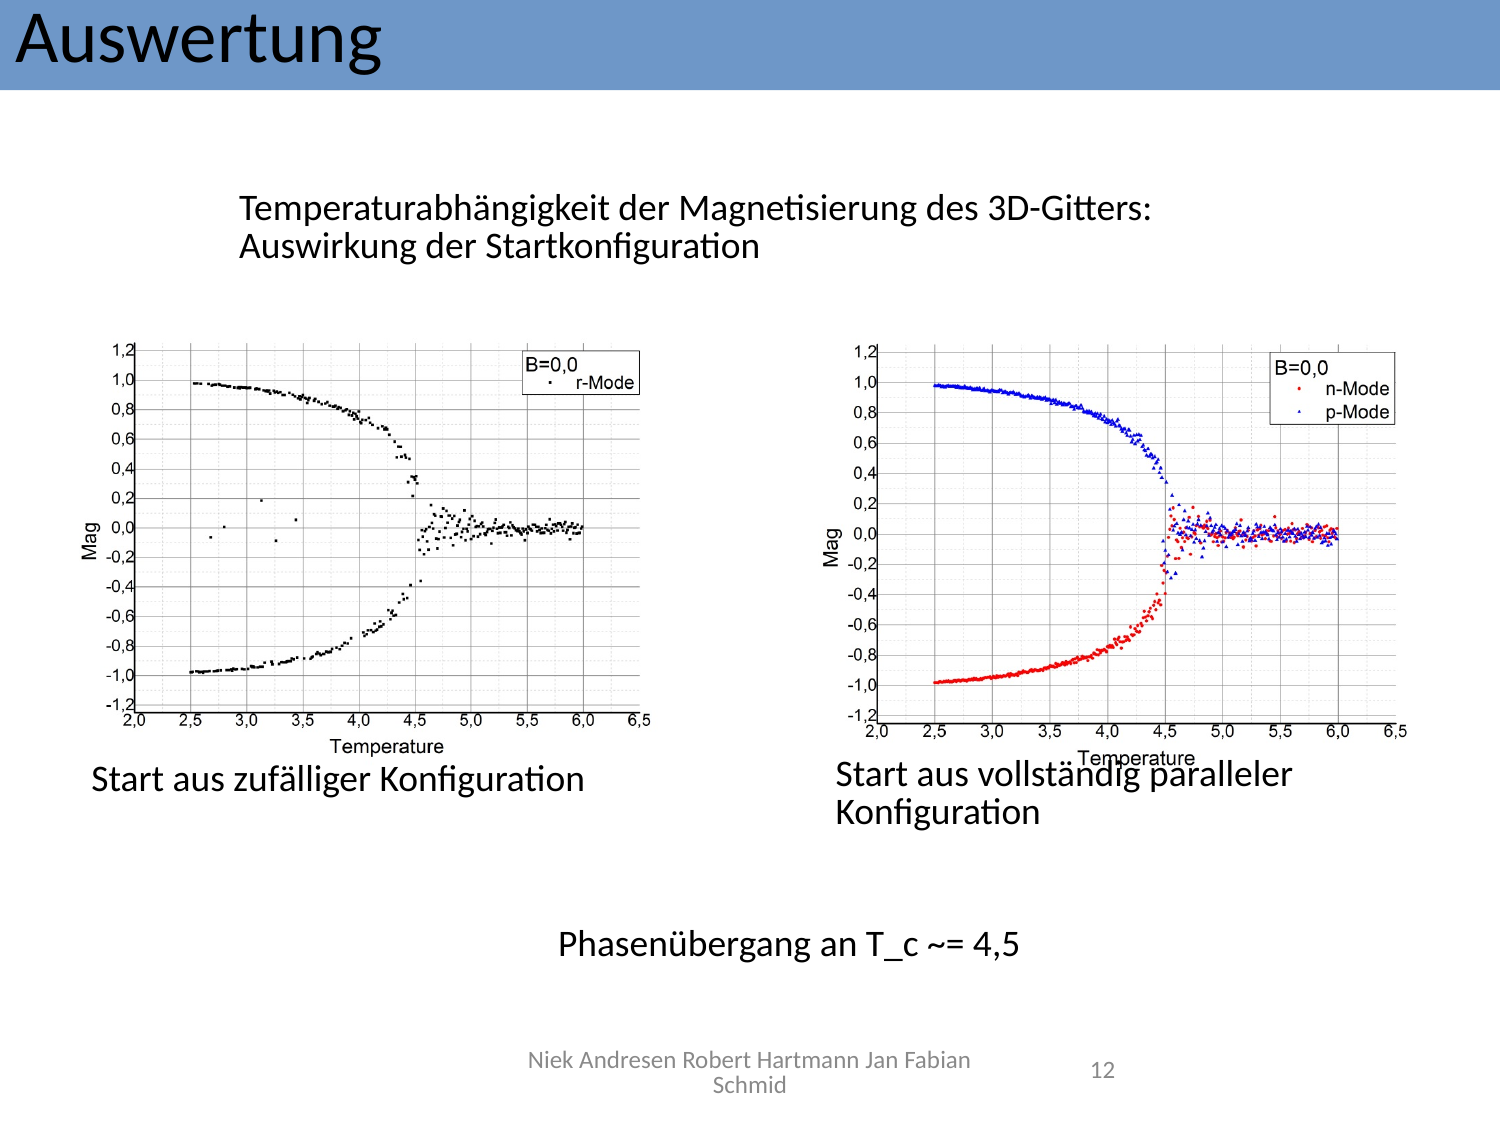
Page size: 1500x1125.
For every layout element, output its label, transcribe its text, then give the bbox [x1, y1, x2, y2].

text_box Niek Andresen Robert Hartmann Jan Fabian Schmid [512, 1042, 988, 1103]
text_box [1074, 1042, 1426, 1103]
text_box Phasenübergang an T_c ~= 4,5 [543, 921, 1099, 983]
text_box Temperaturabhängigkeit der Magnetisierung des 3D-Gitters: Auswirkung der Startkonfiguration [224, 185, 1249, 293]
picture [2, 284, 1500, 811]
text_box Start aus zufälliger Konfiguration [76, 755, 691, 821]
text_box Auswertung [0, 0, 1500, 91]
text_box Start aus vollständig paralleler Konfiguration [820, 751, 1436, 817]
